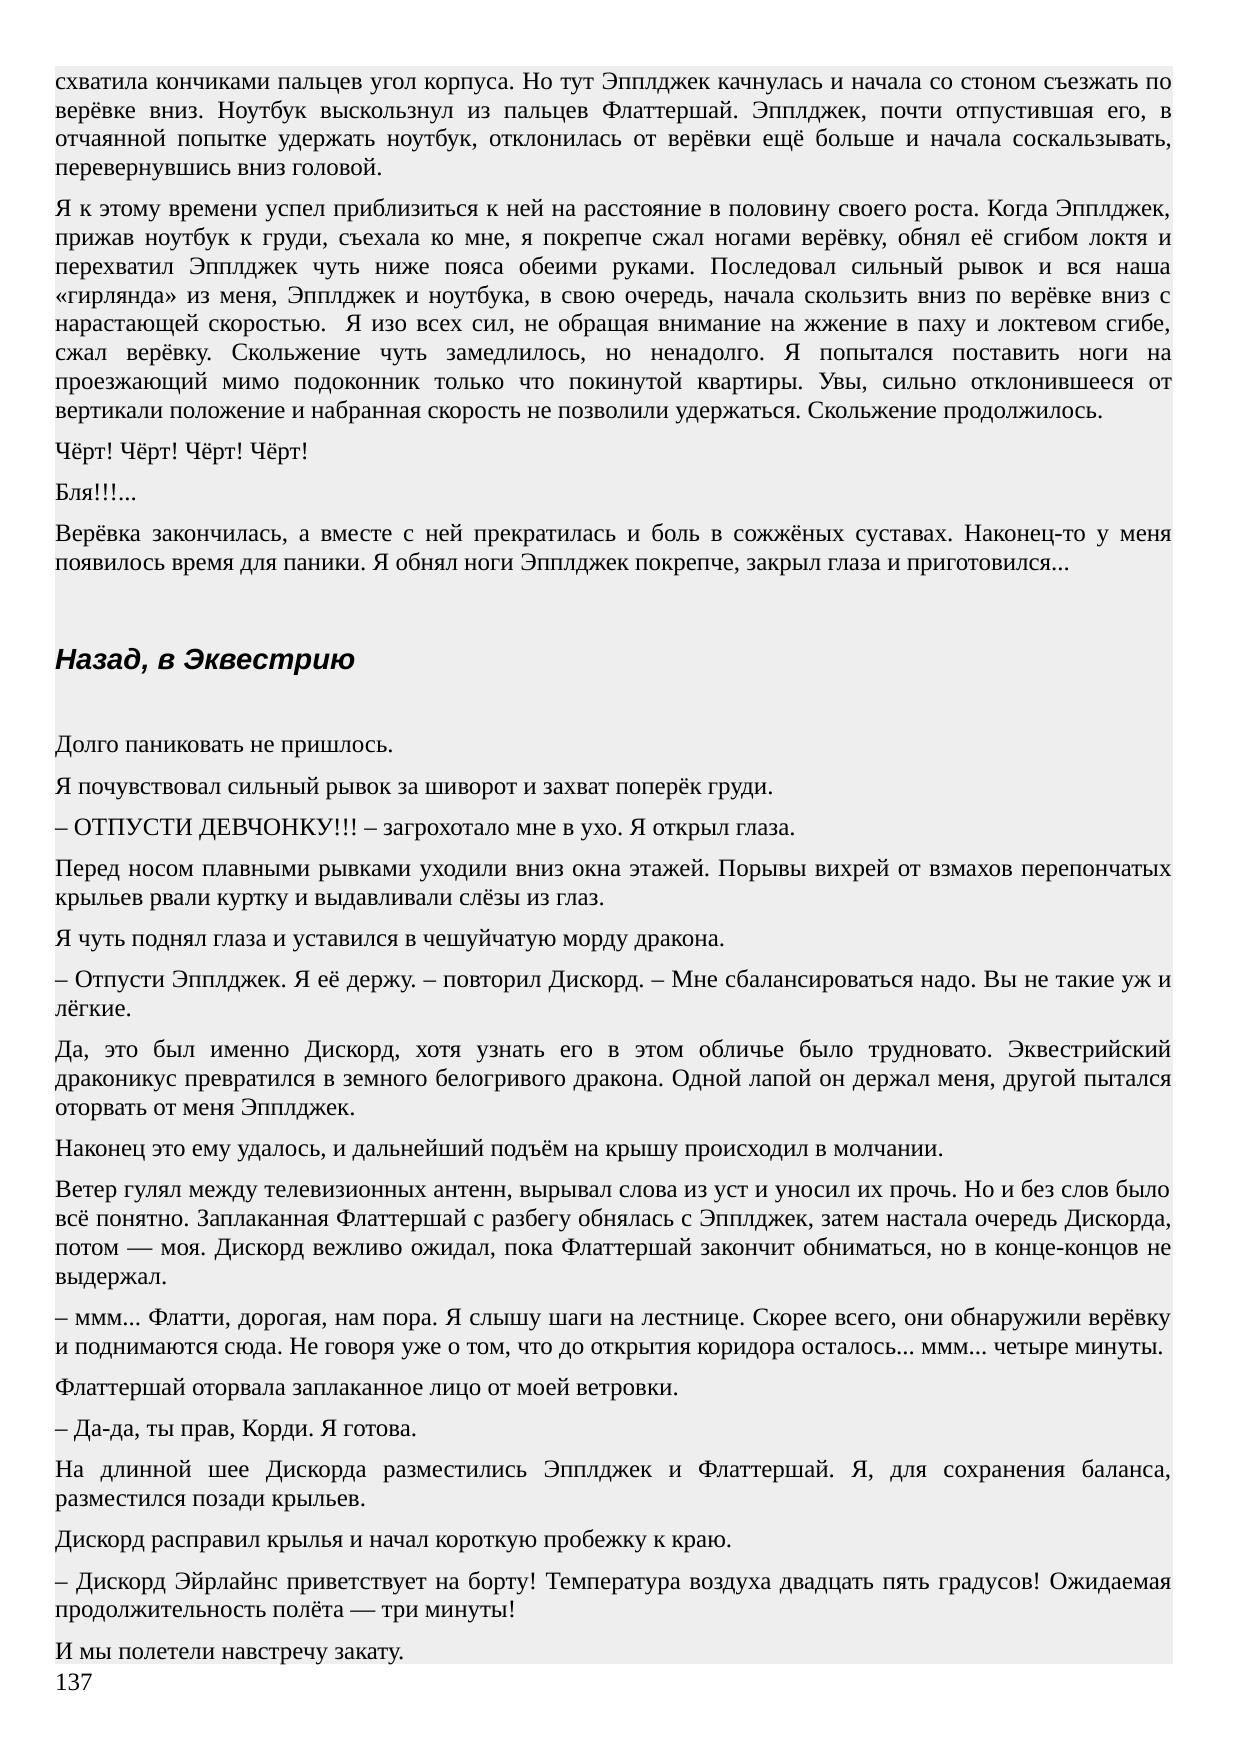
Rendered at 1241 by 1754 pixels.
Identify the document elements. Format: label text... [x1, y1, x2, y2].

text Дискорд расправил крылья и начал короткую пробежку к краю. [55, 1524, 1173, 1553]
text Флаттершай оторвала заплаканное лицо от моей ветровки. [55, 1372, 1173, 1401]
text Долго паниковать не пришлось. [55, 729, 1173, 758]
text – Отпусти Эпплджек. Я её держу. – повторил Дискорд. – Мне сбалансироваться надо. Вы не такие уж и лёгкие. [55, 964, 1173, 1022]
text Верёвка закончилась, а вместе с ней прекратилась и боль в сожжёных суставах. Наконец-то у меня появилось время для паники. Я обнял ноги Эпплджек покрепче, закрыл глаза и приготовился... [55, 518, 1173, 576]
text Да, это был именно Дискорд, хотя узнать его в этом обличье было трудновато. Эквестрийский драконикус превратился в земного белогривого дракона. Одной лапой он держал меня, другой пытался оторвать от меня Эпплджек. [55, 1034, 1173, 1121]
text Наконец это ему удалось, и дальнейший подъём на крышу происходил в молчании. [55, 1133, 1173, 1162]
text – Дискорд Эйрлайнс приветствует на борту! Температура воздуха двадцать пять градусов! Ожидаемая продолжительность полёта — три минуты! [55, 1566, 1173, 1623]
text – ОТПУСТИ ДЕВЧОНКУ!!! – загрохотало мне в ухо. Я открыл глаза. [55, 812, 1173, 841]
text Ветер гулял между телевизионных антенн, вырывал слова из уст и уносил их прочь. Но и без слов было всё понятно. Заплаканная Флаттершай с разбегу обнялась с Эпплджек, затем настала очередь Дискорда, потом — моя. Дискорд вежливо ожидал, пока Флаттершай закончит обниматься, но в конце-концов не выдержал. [55, 1174, 1173, 1289]
text – Да-да, ты прав, Корди. Я готова. [55, 1413, 1173, 1442]
text Я к этому времени успел приблизиться к ней на расстояние в половину своего роста. Когда Эпплджек, прижав ноутбук к груди, съехала ко мне, я покрепче сжал ногами верёвку, обнял её сгибом локтя и перехватил Эпплджек чуть ниже пояса обеими руками. Последовал сильный рывок и вся наша «гирлянда» из меня, Эпплджек и ноутбука, в свою очередь, начала скользить вниз по верёвке вниз с нарастающей скоростью. Я изо всех сил, не обращая внимание на жжение в паху и локтевом сгибе, сжал верёвку. Скольжение чуть замедлилось, но ненадолго. Я попытался поставить ноги на проезжающий мимо подоконник только что покинутой квартиры. Увы, сильно отклонившееся от вертикали положение и набранная скорость не позволили удержаться. Скольжение продолжилось. [55, 193, 1173, 423]
text Бля!!!... [55, 477, 1173, 506]
text На длинной шее Дискорда разместились Эпплджек и Флаттершай. Я, для сохранения баланса, разместился позади крыльев. [55, 1454, 1173, 1512]
text схватила кончиками пальцев угол корпуса. Но тут Эпплджек качнулась и начала со стоном съезжать по верёвке вниз. Ноутбук выскользнул из пальцев Флаттершай. Эпплджек, почти отпустившая его, в отчаянной попытке удержать ноутбук, отклонилась от верёвки ещё больше и начала соскальзывать, перевернувшись вниз головой. [55, 66, 1173, 181]
text Чёрт! Чёрт! Чёрт! Чёрт! [55, 436, 1173, 465]
text – ммм... Флатти, дорогая, нам пора. Я слышу шаги на лестнице. Скорее всего, они обнаружили верёвку и поднимаются сюда. Не говоря уже о том, что до открытия коридора осталось... ммм... четыре минуты. [55, 1302, 1173, 1359]
text Я чуть поднял глаза и уставился в чешуйчатую морду дракона. [55, 923, 1173, 952]
text Я почувствовал сильный рывок за шиворот и захват поперёк груди. [55, 771, 1173, 799]
text Перед носом плавными рывками уходили вниз окна этажей. Порывы вихрей от взмахов перепончатых крыльев рвали куртку и выдавливали слёзы из глаз. [55, 853, 1173, 911]
subtitle Назад, в Эквестрию [55, 642, 1173, 676]
text И мы полетели навстречу закату. [55, 1636, 1173, 1664]
